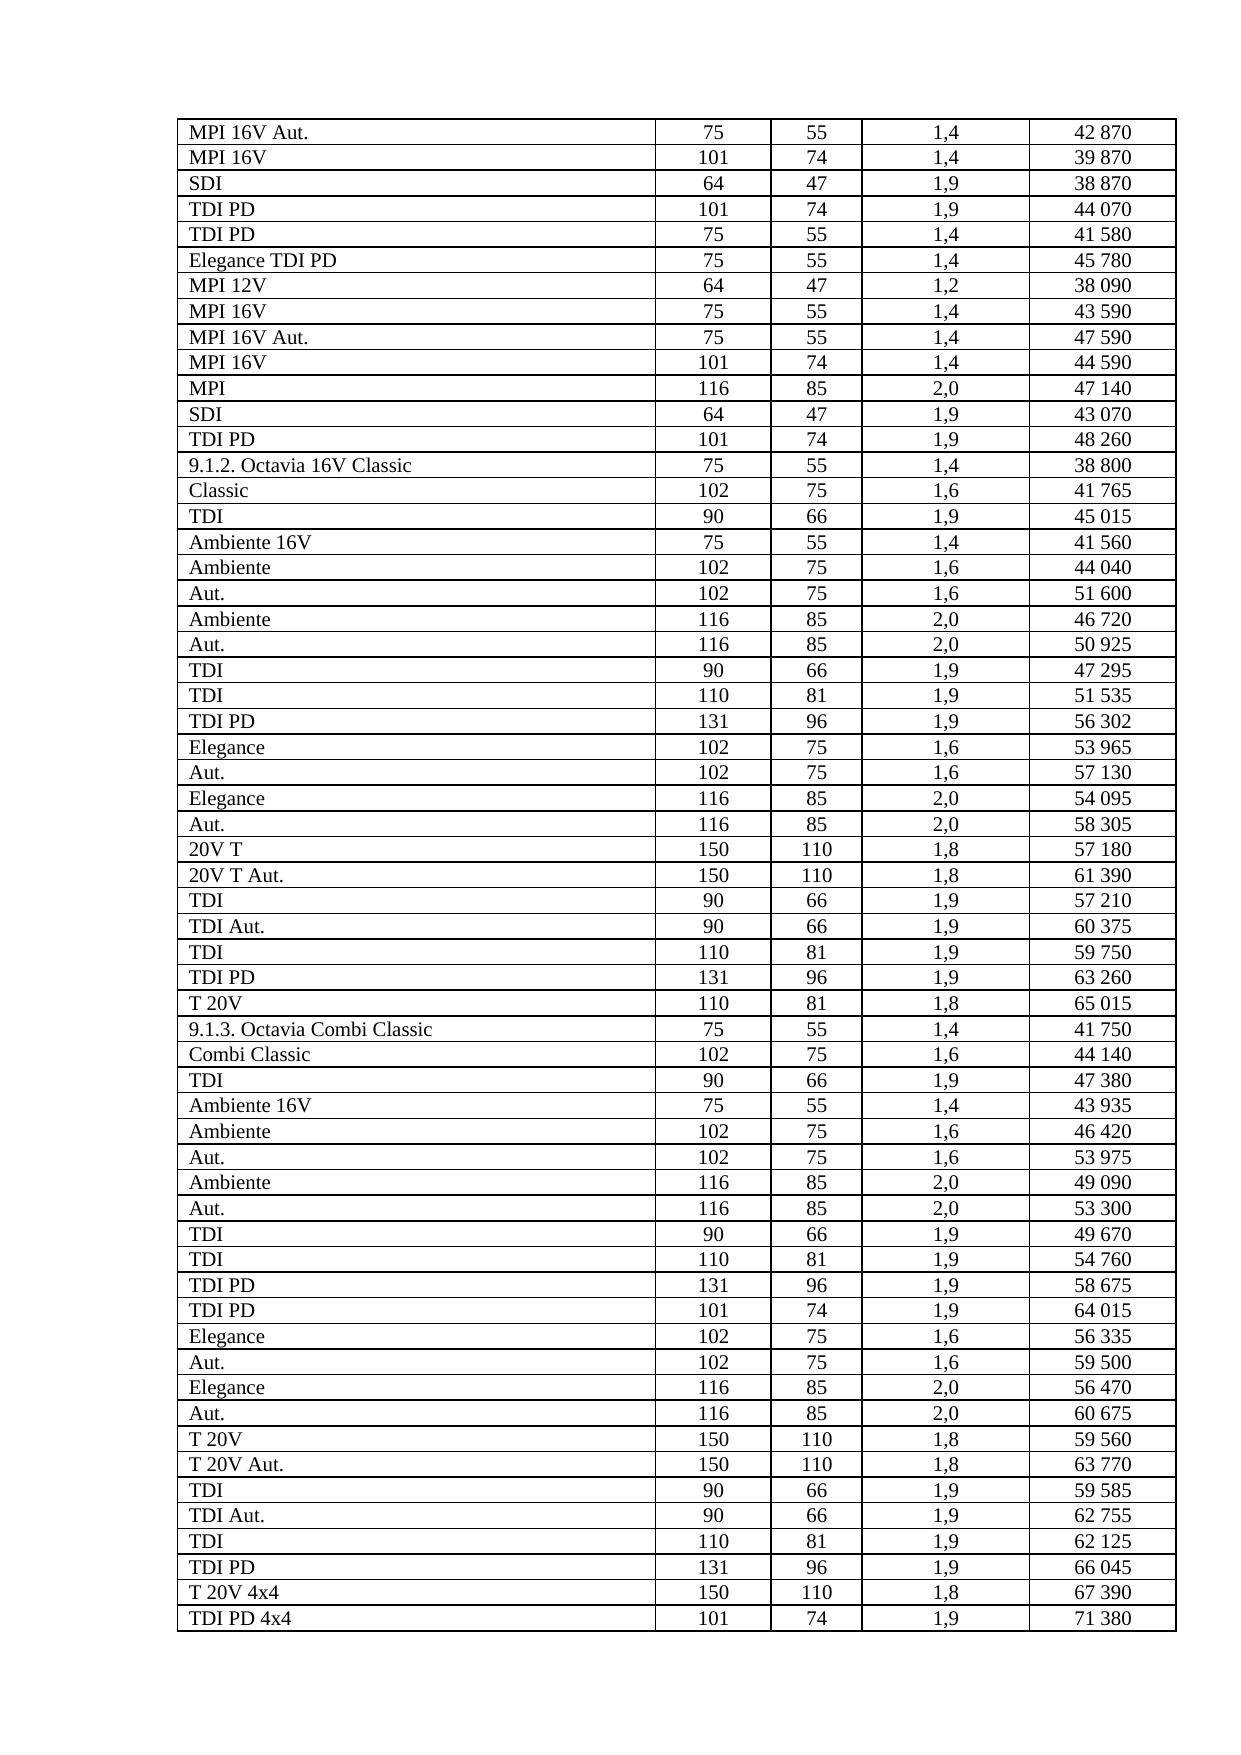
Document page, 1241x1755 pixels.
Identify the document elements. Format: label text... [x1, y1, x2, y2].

table_cell 75 [772, 1119, 861, 1143]
table_cell 90 [656, 504, 770, 528]
table_cell 2,0 [863, 1375, 1029, 1399]
table_cell Aut. [178, 1145, 655, 1169]
table_cell 75 [772, 735, 861, 759]
table_cell [1177, 605, 1181, 631]
table_cell 102 [656, 1324, 770, 1348]
table_cell 65 015 [1030, 991, 1175, 1015]
table_cell 49 670 [1030, 1222, 1175, 1246]
table_cell 44 590 [1030, 350, 1175, 374]
table_cell [1177, 1323, 1181, 1348]
table_cell 1,9 [863, 1298, 1029, 1322]
table_cell 1,9 [863, 940, 1029, 964]
table_cell 101 [656, 145, 770, 169]
table_cell 90 [656, 1068, 770, 1092]
table_cell 47 [772, 273, 861, 297]
table_cell 96 [772, 965, 861, 989]
table_cell 75 [772, 581, 861, 605]
table_cell [1177, 1476, 1181, 1502]
table_cell 54 760 [1030, 1247, 1175, 1271]
table_cell 57 210 [1030, 888, 1175, 912]
table_cell 1,9 [863, 709, 1029, 733]
table_cell T 20V [178, 991, 655, 1015]
table_cell 75 [656, 325, 770, 349]
table_cell 116 [656, 1196, 770, 1220]
table_cell 41 580 [1030, 222, 1175, 246]
table_cell 1,9 [863, 965, 1029, 989]
table_cell TDI [178, 1478, 655, 1502]
table_cell 57 180 [1030, 837, 1175, 861]
table_cell [1177, 1271, 1181, 1297]
table_cell Ambiente [178, 555, 655, 579]
table_cell 75 [772, 1324, 861, 1348]
table_cell 85 [772, 1170, 861, 1194]
table_cell 1,6 [863, 735, 1029, 759]
table_cell [1177, 1220, 1181, 1246]
table_cell 55 [772, 325, 861, 349]
table_cell [1177, 1041, 1181, 1066]
table_cell Elegance TDI PD [178, 248, 655, 272]
table_cell 110 [656, 1247, 770, 1271]
table_cell 85 [772, 607, 861, 631]
table_cell TDI [178, 1529, 655, 1553]
table_cell 45 780 [1030, 248, 1175, 272]
table_cell 47 140 [1030, 376, 1175, 400]
table_cell [1177, 118, 1181, 144]
table_cell 63 260 [1030, 965, 1175, 989]
table_cell 75 [772, 760, 861, 784]
table_cell 75 [656, 530, 770, 554]
table_cell 116 [656, 812, 770, 836]
table_cell 1,4 [863, 1093, 1029, 1117]
table_cell 101 [656, 427, 770, 451]
table_cell 44 040 [1030, 555, 1175, 579]
table_cell 41 560 [1030, 530, 1175, 554]
table_cell [1177, 964, 1181, 989]
table_cell [1177, 1194, 1181, 1220]
table_cell 1,9 [863, 1068, 1029, 1092]
table_cell 1,9 [863, 1606, 1029, 1630]
table_cell Ambiente [178, 607, 655, 631]
table_cell MPI 16V [178, 299, 655, 323]
table_cell MPI 16V [178, 350, 655, 374]
table_cell 74 [772, 197, 861, 221]
table_cell [1177, 708, 1181, 733]
table_cell 150 [656, 1580, 770, 1604]
table_cell 1,8 [863, 1452, 1029, 1476]
table_cell 75 [656, 299, 770, 323]
table_cell 90 [656, 914, 770, 938]
table_cell [1177, 1502, 1181, 1527]
table_cell T 20V Aut. [178, 1452, 655, 1476]
table_cell 47 380 [1030, 1068, 1175, 1092]
table_cell [1177, 1579, 1181, 1604]
table_cell 66 [772, 914, 861, 938]
table_cell [1177, 195, 1181, 221]
table_cell 1,9 [863, 427, 1029, 451]
table_cell 55 [772, 1017, 861, 1041]
table_cell TDI [178, 504, 655, 528]
table_cell Elegance [178, 786, 655, 810]
table_cell [1177, 887, 1181, 912]
table_cell Aut. [178, 812, 655, 836]
table_cell [1177, 1425, 1181, 1451]
table_cell 75 [772, 1350, 861, 1374]
table_cell 90 [656, 1222, 770, 1246]
table_cell 1,8 [863, 1427, 1029, 1451]
table_cell 1,4 [863, 1017, 1029, 1041]
table_cell 66 [772, 504, 861, 528]
table_cell 1,4 [863, 299, 1029, 323]
table_cell 2,0 [863, 1401, 1029, 1425]
table_cell 59 585 [1030, 1478, 1175, 1502]
table_cell Aut. [178, 1401, 655, 1425]
table_cell 1,4 [863, 248, 1029, 272]
table_cell 1,6 [863, 478, 1029, 502]
table_cell Aut. [178, 1350, 655, 1374]
table_cell 55 [772, 299, 861, 323]
table_cell TDI PD [178, 222, 655, 246]
table_cell Elegance [178, 735, 655, 759]
table_cell [1177, 913, 1181, 938]
table_cell 55 [772, 530, 861, 554]
table_cell [1177, 1092, 1181, 1117]
table_cell MPI 16V Aut. [178, 325, 655, 349]
table_cell 1,6 [863, 581, 1029, 605]
table_cell 96 [772, 709, 861, 733]
table_cell [1177, 503, 1181, 528]
table_cell 116 [656, 786, 770, 810]
table_cell 75 [772, 555, 861, 579]
table_cell 96 [772, 1555, 861, 1579]
table_cell TDI PD [178, 427, 655, 451]
table_cell 41 765 [1030, 478, 1175, 502]
table_cell T 20V 4x4 [178, 1580, 655, 1604]
table_cell 2,0 [863, 1196, 1029, 1220]
table_cell 1,9 [863, 1247, 1029, 1271]
table_cell 102 [656, 555, 770, 579]
table_cell 116 [656, 1375, 770, 1399]
table_cell 81 [772, 940, 861, 964]
table_cell 85 [772, 1375, 861, 1399]
table_cell [1177, 1015, 1181, 1041]
table_cell [1177, 169, 1181, 195]
table_cell Ambiente 16V [178, 1093, 655, 1117]
table_cell 63 770 [1030, 1452, 1175, 1476]
table_cell Aut. [178, 632, 655, 656]
table_cell 1,8 [863, 863, 1029, 887]
table_cell 1,9 [863, 171, 1029, 195]
table_cell [1177, 733, 1181, 759]
table_cell Aut. [178, 581, 655, 605]
table_cell 58 675 [1030, 1273, 1175, 1297]
table_cell 59 750 [1030, 940, 1175, 964]
table_cell 38 090 [1030, 273, 1175, 297]
table_cell 58 305 [1030, 812, 1175, 836]
table_cell 102 [656, 735, 770, 759]
table_cell 57 130 [1030, 760, 1175, 784]
table_cell 116 [656, 1401, 770, 1425]
table_cell 85 [772, 812, 861, 836]
table_cell 66 [772, 1503, 861, 1527]
table_cell 43 070 [1030, 402, 1175, 426]
table_cell 55 [772, 222, 861, 246]
table_cell 9.1.3. Octavia Combi Classic [178, 1017, 655, 1041]
table_cell 1,9 [863, 504, 1029, 528]
table_cell 131 [656, 709, 770, 733]
table_cell 101 [656, 350, 770, 374]
table_cell 131 [656, 965, 770, 989]
table_cell TDI [178, 658, 655, 682]
table_cell [1177, 682, 1181, 707]
table_cell 56 302 [1030, 709, 1175, 733]
table_cell 1,9 [863, 1555, 1029, 1579]
table_cell 51 600 [1030, 581, 1175, 605]
table_cell 38 800 [1030, 453, 1175, 477]
table_cell Classic [178, 478, 655, 502]
table_cell [1177, 374, 1181, 400]
table_cell 81 [772, 1529, 861, 1553]
table_cell [1177, 1553, 1181, 1579]
table_cell 66 [772, 1222, 861, 1246]
table_cell 53 965 [1030, 735, 1175, 759]
table_cell 75 [772, 478, 861, 502]
table_cell 81 [772, 683, 861, 707]
table_cell [1177, 1528, 1181, 1553]
table_cell 90 [656, 888, 770, 912]
table_cell 59 560 [1030, 1427, 1175, 1451]
table_cell 110 [656, 683, 770, 707]
table_cell 45 015 [1030, 504, 1175, 528]
table_cell TDI [178, 888, 655, 912]
table_cell [1177, 1066, 1181, 1092]
table_cell 110 [656, 1529, 770, 1553]
table_cell 47 590 [1030, 325, 1175, 349]
table_cell 60 375 [1030, 914, 1175, 938]
table_cell 1,9 [863, 888, 1029, 912]
table_cell 1,4 [863, 222, 1029, 246]
table_cell 116 [656, 1170, 770, 1194]
table_cell [1177, 861, 1181, 887]
table_cell 1,9 [863, 197, 1029, 221]
table_cell [1177, 451, 1181, 477]
table_cell 56 470 [1030, 1375, 1175, 1399]
table_cell TDI Aut. [178, 1503, 655, 1527]
table_cell TDI Aut. [178, 914, 655, 938]
table_cell 55 [772, 453, 861, 477]
table_cell 74 [772, 427, 861, 451]
table_cell 53 975 [1030, 1145, 1175, 1169]
table_cell 46 420 [1030, 1119, 1175, 1143]
table_cell 101 [656, 197, 770, 221]
table_cell Aut. [178, 760, 655, 784]
table_cell 2,0 [863, 376, 1029, 400]
table_cell 49 090 [1030, 1170, 1175, 1194]
table_cell 75 [656, 248, 770, 272]
table_cell TDI [178, 1247, 655, 1271]
table_cell 110 [656, 991, 770, 1015]
table_cell 47 [772, 402, 861, 426]
table_cell 1,6 [863, 1324, 1029, 1348]
table_cell 2,0 [863, 632, 1029, 656]
table_cell 61 390 [1030, 863, 1175, 887]
table_cell 53 300 [1030, 1196, 1175, 1220]
table_cell 62 125 [1030, 1529, 1175, 1553]
table_cell [1177, 426, 1181, 451]
table_cell 150 [656, 863, 770, 887]
table_cell SDI [178, 402, 655, 426]
table_cell 66 [772, 1478, 861, 1502]
table_cell 66 [772, 888, 861, 912]
table_cell [1177, 246, 1181, 272]
table_cell [1177, 1143, 1181, 1169]
table_cell [1177, 554, 1181, 579]
table_cell TDI [178, 940, 655, 964]
table_cell [1177, 272, 1181, 297]
table_cell [1177, 656, 1181, 682]
table_cell [1177, 349, 1181, 374]
table_cell [1177, 528, 1181, 554]
table_cell 66 [772, 658, 861, 682]
table_cell 85 [772, 1401, 861, 1425]
table_cell [1177, 759, 1181, 784]
table_cell 71 380 [1030, 1606, 1175, 1630]
table_cell TDI [178, 1222, 655, 1246]
table_cell 90 [656, 658, 770, 682]
table_cell TDI PD [178, 1273, 655, 1297]
table_cell 2,0 [863, 786, 1029, 810]
table_cell 90 [656, 1478, 770, 1502]
table_cell 1,9 [863, 402, 1029, 426]
table_cell TDI PD 4x4 [178, 1606, 655, 1630]
table_cell [1177, 144, 1181, 169]
table_cell 102 [656, 581, 770, 605]
table_cell [1177, 477, 1181, 502]
table_cell TDI PD [178, 965, 655, 989]
table_cell 64 015 [1030, 1298, 1175, 1322]
table_cell Aut. [178, 1196, 655, 1220]
table_cell 75 [656, 1093, 770, 1117]
table_cell MPI 16V Aut. [178, 120, 655, 144]
table_cell 110 [772, 1427, 861, 1451]
table_cell 1,6 [863, 555, 1029, 579]
table_cell Elegance [178, 1324, 655, 1348]
table_cell 9.1.2. Octavia 16V Classic [178, 453, 655, 477]
table_cell [1177, 784, 1181, 810]
table_cell 96 [772, 1273, 861, 1297]
table_cell MPI 16V [178, 145, 655, 169]
table_cell 2,0 [863, 1170, 1029, 1194]
table_cell 1,6 [863, 1042, 1029, 1066]
table_cell 1,9 [863, 1503, 1029, 1527]
table_cell 1,8 [863, 1580, 1029, 1604]
table_cell 44 070 [1030, 197, 1175, 221]
table_cell 101 [656, 1298, 770, 1322]
table_cell 131 [656, 1555, 770, 1579]
table_cell 47 295 [1030, 658, 1175, 682]
table_cell [1177, 989, 1181, 1015]
table_cell 85 [772, 786, 861, 810]
table_cell 110 [772, 1580, 861, 1604]
table_cell [1177, 1348, 1181, 1374]
table_cell 55 [772, 248, 861, 272]
table_cell 41 750 [1030, 1017, 1175, 1041]
table_cell Ambiente [178, 1119, 655, 1143]
table_cell 46 720 [1030, 607, 1175, 631]
table_cell 1,2 [863, 273, 1029, 297]
table_cell 101 [656, 1606, 770, 1630]
table_cell [1177, 938, 1181, 964]
table_cell 75 [656, 1017, 770, 1041]
table_cell 2,0 [863, 812, 1029, 836]
table_cell 50 925 [1030, 632, 1175, 656]
table_cell 55 [772, 120, 861, 144]
table_cell TDI PD [178, 197, 655, 221]
table_cell 81 [772, 991, 861, 1015]
table_cell 102 [656, 1350, 770, 1374]
table_cell 110 [772, 863, 861, 887]
table_cell 55 [772, 1093, 861, 1117]
table_cell [1177, 631, 1181, 656]
table_cell [1177, 1297, 1181, 1322]
table_cell 74 [772, 1606, 861, 1630]
table_cell 64 [656, 402, 770, 426]
table_cell 62 755 [1030, 1503, 1175, 1527]
table_cell 64 [656, 273, 770, 297]
table_cell 150 [656, 1427, 770, 1451]
table_cell 85 [772, 632, 861, 656]
table_cell 1,4 [863, 530, 1029, 554]
table_cell [1177, 400, 1181, 426]
table_cell 1,4 [863, 145, 1029, 169]
table_cell 85 [772, 1196, 861, 1220]
table_cell 59 500 [1030, 1350, 1175, 1374]
table_cell 20V T Aut. [178, 863, 655, 887]
table_cell 102 [656, 478, 770, 502]
table_cell 110 [772, 837, 861, 861]
table_cell [1177, 1604, 1181, 1630]
table_cell TDI PD [178, 1298, 655, 1322]
table_cell TDI PD [178, 709, 655, 733]
table_cell 75 [656, 120, 770, 144]
table_cell 48 260 [1030, 427, 1175, 451]
table_cell T 20V [178, 1427, 655, 1451]
table_cell Elegance [178, 1375, 655, 1399]
table_cell [1177, 579, 1181, 605]
table_cell 74 [772, 1298, 861, 1322]
table_cell 116 [656, 607, 770, 631]
table_cell 116 [656, 632, 770, 656]
table_cell 1,6 [863, 1145, 1029, 1169]
table_cell 150 [656, 1452, 770, 1476]
table_cell 116 [656, 376, 770, 400]
table_cell 1,9 [863, 1273, 1029, 1297]
table_cell 102 [656, 1145, 770, 1169]
table_cell 66 [772, 1068, 861, 1092]
table_cell 75 [656, 453, 770, 477]
table_cell 110 [772, 1452, 861, 1476]
table_cell 1,4 [863, 350, 1029, 374]
table_cell [1177, 298, 1181, 323]
table_cell Ambiente 16V [178, 530, 655, 554]
table_cell 51 535 [1030, 683, 1175, 707]
table_cell 44 140 [1030, 1042, 1175, 1066]
table_cell 110 [656, 940, 770, 964]
table_cell Combi Classic [178, 1042, 655, 1066]
table_cell TDI [178, 1068, 655, 1092]
table_cell TDI [178, 683, 655, 707]
table_cell 43 935 [1030, 1093, 1175, 1117]
table_cell 1,9 [863, 1222, 1029, 1246]
table_cell 102 [656, 1119, 770, 1143]
table_cell [1177, 1118, 1181, 1143]
table_cell [1177, 221, 1181, 246]
table_cell 2,0 [863, 607, 1029, 631]
table_cell 75 [656, 222, 770, 246]
table_cell TDI PD [178, 1555, 655, 1579]
table_cell 1,4 [863, 120, 1029, 144]
table_cell 1,4 [863, 325, 1029, 349]
table_cell 39 870 [1030, 145, 1175, 169]
table_cell 74 [772, 145, 861, 169]
table_cell 43 590 [1030, 299, 1175, 323]
table_cell 90 [656, 1503, 770, 1527]
table_cell 81 [772, 1247, 861, 1271]
table_cell 1,9 [863, 1478, 1029, 1502]
table_cell 1,6 [863, 1350, 1029, 1374]
table_cell [1177, 836, 1181, 861]
table_cell 75 [772, 1145, 861, 1169]
table_cell 74 [772, 350, 861, 374]
table_cell 1,9 [863, 914, 1029, 938]
table_cell 67 390 [1030, 1580, 1175, 1604]
table_cell [1177, 1246, 1181, 1271]
table_cell 60 675 [1030, 1401, 1175, 1425]
table_cell 102 [656, 760, 770, 784]
table_cell 1,6 [863, 1119, 1029, 1143]
table_cell 38 870 [1030, 171, 1175, 195]
table_cell [1177, 1399, 1181, 1425]
table_cell 42 870 [1030, 120, 1175, 144]
table_cell 1,9 [863, 658, 1029, 682]
table_cell [1177, 1169, 1181, 1194]
table_cell 1,8 [863, 837, 1029, 861]
table_cell 54 095 [1030, 786, 1175, 810]
table_cell 20V T [178, 837, 655, 861]
table_cell MPI [178, 376, 655, 400]
table_cell 47 [772, 171, 861, 195]
table_cell 102 [656, 1042, 770, 1066]
table_cell 85 [772, 376, 861, 400]
table_cell 1,9 [863, 1529, 1029, 1553]
table_cell 150 [656, 837, 770, 861]
table_cell Ambiente [178, 1170, 655, 1194]
table_cell [1177, 1374, 1181, 1399]
table_cell MPI 12V [178, 273, 655, 297]
table_cell [1177, 1451, 1181, 1476]
table_cell 1,8 [863, 991, 1029, 1015]
table_cell 56 335 [1030, 1324, 1175, 1348]
table_cell [1177, 323, 1181, 349]
table_cell 1,4 [863, 453, 1029, 477]
table_cell 131 [656, 1273, 770, 1297]
table_cell 75 [772, 1042, 861, 1066]
table_cell [1177, 810, 1181, 836]
table_cell 64 [656, 171, 770, 195]
table_cell SDI [178, 171, 655, 195]
table_cell 1,9 [863, 683, 1029, 707]
table_cell 66 045 [1030, 1555, 1175, 1579]
table_cell 1,6 [863, 760, 1029, 784]
